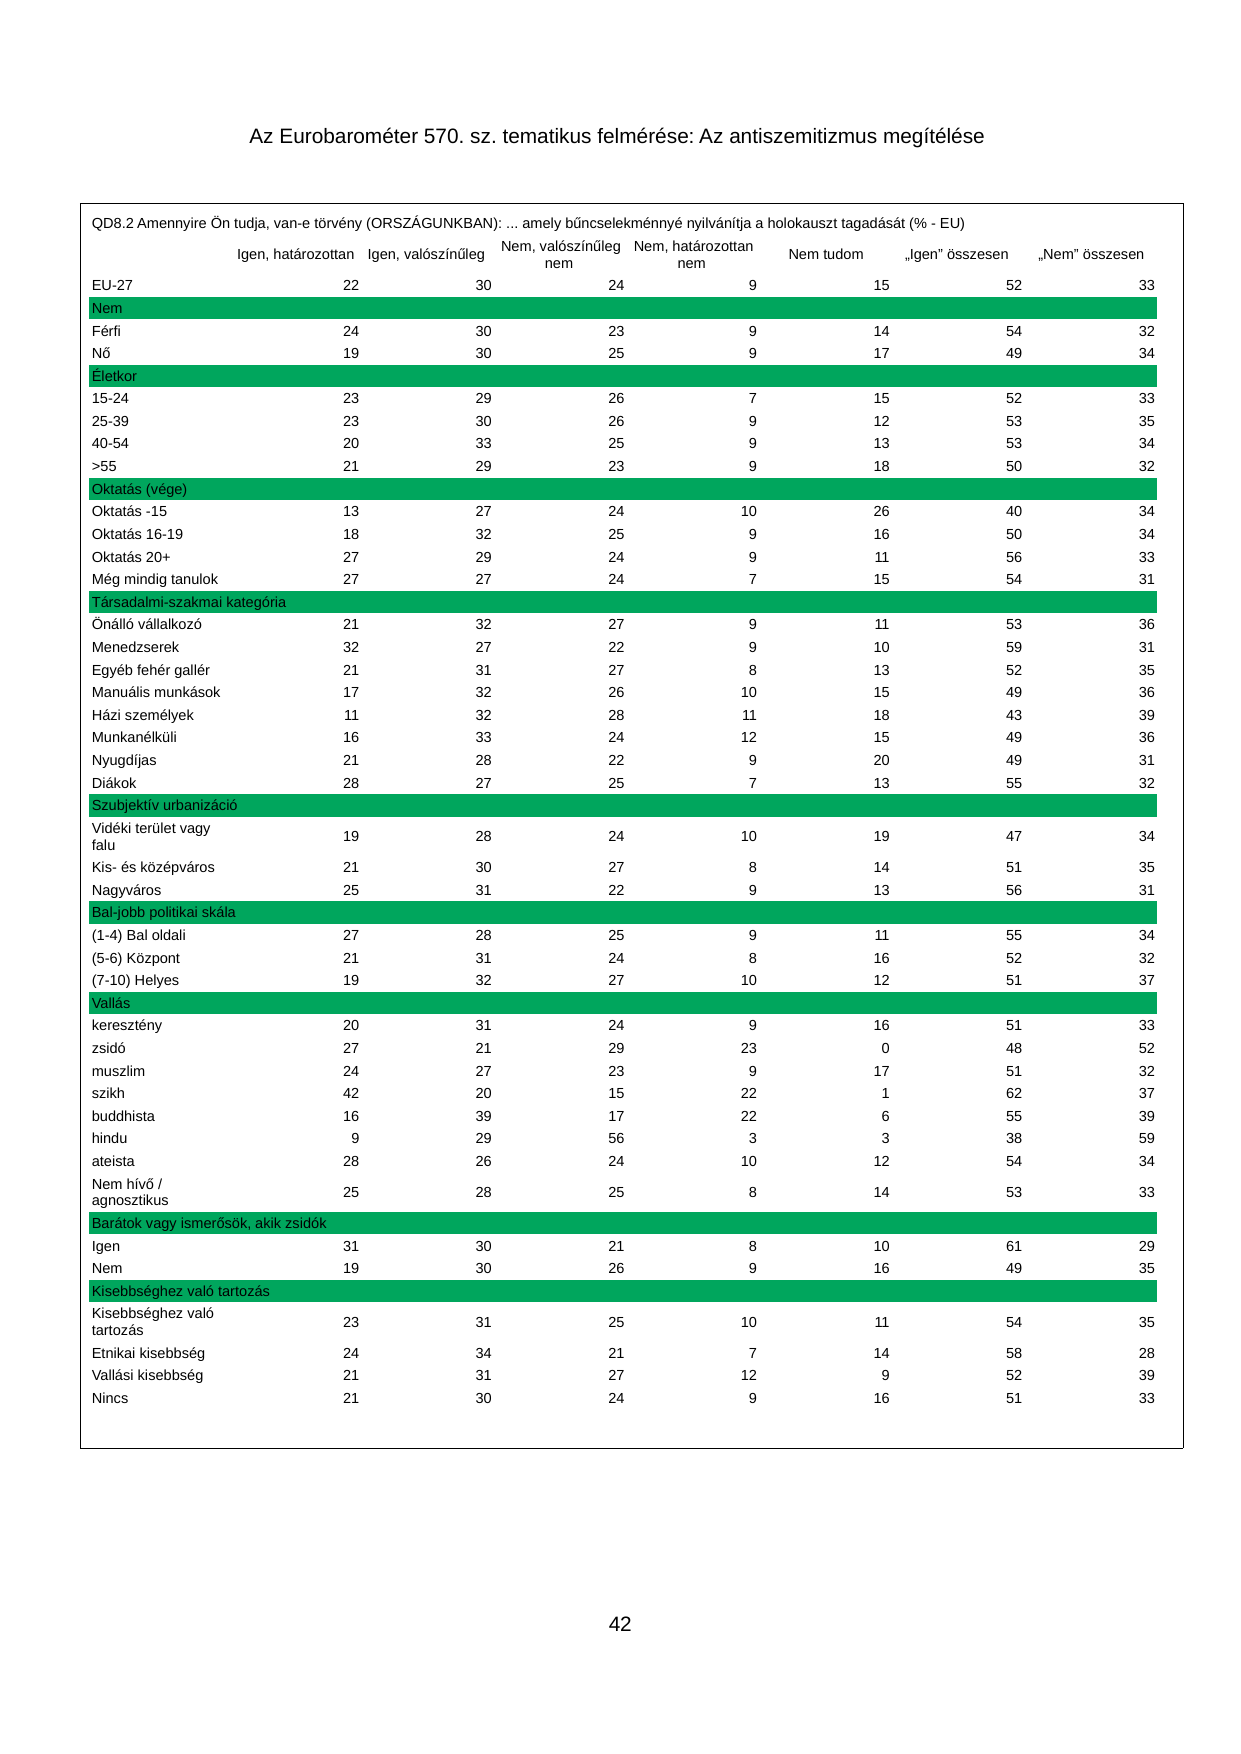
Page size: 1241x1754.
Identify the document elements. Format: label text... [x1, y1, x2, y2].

table_cell 23 [627, 1037, 760, 1059]
table_cell 9 [627, 924, 760, 946]
table_cell muszlim [89, 1059, 229, 1082]
table_cell 24 [495, 568, 627, 591]
table_cell 25 [229, 879, 362, 901]
table_cell 25-39 [89, 410, 229, 432]
table_cell 49 [892, 342, 1025, 364]
table_cell 9 [627, 1014, 760, 1037]
table_cell 54 [892, 319, 1025, 342]
table_cell Nem tudom [760, 235, 892, 274]
table_cell 55 [892, 924, 1025, 946]
table_cell hindu [89, 1127, 229, 1150]
table_cell 34 [1025, 523, 1157, 545]
table_cell 30 [362, 342, 494, 364]
table_cell 21 [229, 658, 362, 681]
table_cell 25 [495, 1302, 627, 1342]
table_cell 19 [229, 817, 362, 856]
table_cell 21 [362, 1037, 494, 1059]
table_cell 25 [229, 1173, 362, 1212]
table_cell 33 [1025, 387, 1157, 410]
table_cell 25 [495, 771, 627, 794]
table_cell 13 [760, 771, 892, 794]
table_cell 52 [892, 274, 1025, 297]
table_cell 14 [760, 1342, 892, 1364]
table_cell 3 [627, 1127, 760, 1150]
table_cell (5-6) Központ [89, 946, 229, 969]
table_cell 26 [362, 1150, 494, 1172]
table_cell 24 [229, 1342, 362, 1364]
table_cell Oktatás 20+ [89, 545, 229, 568]
table_cell 22 [495, 636, 627, 658]
table_cell 15 [760, 726, 892, 749]
table_cell 25 [495, 432, 627, 455]
table_cell Igen [89, 1234, 229, 1257]
table_cell Nem, határozottan nem [627, 235, 760, 274]
table_cell 7 [627, 771, 760, 794]
table_cell 27 [229, 545, 362, 568]
table_cell 15-24 [89, 387, 229, 410]
table_cell Még mindig tanulok [89, 568, 229, 591]
table_cell 34 [1025, 432, 1157, 455]
table_cell Menedzserek [89, 636, 229, 658]
table_cell 31 [1025, 879, 1157, 901]
table_cell 15 [495, 1082, 627, 1104]
table_cell 50 [892, 455, 1025, 477]
table_cell „Nem” összesen [1025, 235, 1157, 274]
table_cell Barátok vagy ismerősök, akik zsidók [89, 1212, 1157, 1234]
table_cell 13 [760, 879, 892, 901]
table_cell 49 [892, 1257, 1025, 1279]
table_cell 29 [495, 1037, 627, 1059]
table_cell 36 [1025, 726, 1157, 749]
table_cell 9 [627, 636, 760, 658]
table_cell ateista [89, 1150, 229, 1172]
table_cell 32 [362, 523, 494, 545]
table_cell 22 [495, 749, 627, 771]
table_cell 34 [1025, 1150, 1157, 1172]
table_cell Nagyváros [89, 879, 229, 901]
table_cell Diákok [89, 771, 229, 794]
table_cell 31 [1025, 636, 1157, 658]
table_cell 24 [495, 500, 627, 523]
table_cell 24 [495, 545, 627, 568]
table_cell 19 [229, 969, 362, 992]
table_cell 59 [1025, 1127, 1157, 1150]
table_cell 51 [892, 1387, 1025, 1409]
table_cell 22 [627, 1105, 760, 1127]
table_cell 52 [892, 387, 1025, 410]
table_cell 30 [362, 856, 494, 878]
table_cell (1-4) Bal oldali [89, 924, 229, 946]
table_cell 12 [760, 1150, 892, 1172]
table_cell 52 [892, 946, 1025, 969]
table_cell 11 [760, 924, 892, 946]
table_cell 11 [760, 613, 892, 636]
table_cell 32 [1025, 946, 1157, 969]
table_cell 50 [892, 523, 1025, 545]
table_cell Vallás [89, 992, 1157, 1014]
table_cell 28 [362, 924, 494, 946]
table_cell 55 [892, 771, 1025, 794]
table_cell 36 [1025, 613, 1157, 636]
table_cell 30 [362, 274, 494, 297]
table_cell 40-54 [89, 432, 229, 455]
table_cell Oktatás -15 [89, 500, 229, 523]
table_cell 27 [495, 613, 627, 636]
table_cell 30 [362, 319, 494, 342]
table_cell 9 [627, 1059, 760, 1082]
table_cell 31 [1025, 749, 1157, 771]
table_cell Házi személyek [89, 704, 229, 726]
table_cell 39 [362, 1105, 494, 1127]
table_cell Nő [89, 342, 229, 364]
table_cell 52 [892, 658, 1025, 681]
table_cell 33 [362, 432, 494, 455]
table_cell 34 [1025, 817, 1157, 856]
table_cell Nyugdíjas [89, 749, 229, 771]
table_cell 25 [495, 1173, 627, 1212]
table_cell 19 [760, 817, 892, 856]
table_cell 35 [1025, 410, 1157, 432]
table_cell 8 [627, 856, 760, 878]
table_cell 16 [760, 946, 892, 969]
table_cell 32 [362, 613, 494, 636]
table_cell Kisebbséghez való tartozás [89, 1302, 229, 1342]
table_cell 24 [495, 817, 627, 856]
table_cell 31 [362, 1364, 494, 1387]
table_cell „Igen” összesen [892, 235, 1025, 274]
table_cell 10 [627, 1302, 760, 1342]
table_cell 9 [627, 319, 760, 342]
table_cell 39 [1025, 1364, 1157, 1387]
table_cell 7 [627, 568, 760, 591]
table_cell 9 [627, 455, 760, 477]
table_cell Kis- és középváros [89, 856, 229, 878]
table_cell 37 [1025, 969, 1157, 992]
table_cell Szubjektív urbanizáció [89, 794, 1157, 817]
table_cell 54 [892, 1150, 1025, 1172]
table_cell 23 [495, 455, 627, 477]
table_cell 27 [229, 924, 362, 946]
table_cell 23 [229, 387, 362, 410]
table_cell 17 [229, 681, 362, 703]
table_cell Nem, valószínűleg nem [495, 235, 627, 274]
table_cell 12 [627, 726, 760, 749]
table_cell szikh [89, 1082, 229, 1104]
table_cell 26 [495, 387, 627, 410]
table_cell 20 [760, 749, 892, 771]
table_cell 28 [362, 749, 494, 771]
table_cell 53 [892, 613, 1025, 636]
table_cell 28 [362, 817, 494, 856]
table_cell 11 [229, 704, 362, 726]
table_cell 40 [892, 500, 1025, 523]
table_cell 24 [495, 946, 627, 969]
table_cell 9 [627, 879, 760, 901]
table_cell buddhista [89, 1105, 229, 1127]
table_cell >55 [89, 455, 229, 477]
table_cell 28 [1025, 1342, 1157, 1364]
table_cell 23 [229, 1302, 362, 1342]
table_cell 17 [760, 342, 892, 364]
table_cell 43 [892, 704, 1025, 726]
table_cell 51 [892, 969, 1025, 992]
table_cell 33 [1025, 1014, 1157, 1037]
table_cell 42 [229, 1082, 362, 1104]
table_cell 29 [362, 387, 494, 410]
table_cell 8 [627, 1173, 760, 1212]
table_cell 35 [1025, 1302, 1157, 1342]
table_cell 21 [495, 1234, 627, 1257]
table_cell 21 [229, 749, 362, 771]
table_cell 33 [1025, 545, 1157, 568]
table_cell 8 [627, 1234, 760, 1257]
table_cell 9 [627, 1387, 760, 1409]
table_cell EU-27 [89, 274, 229, 297]
table_cell 56 [892, 879, 1025, 901]
table_cell 32 [362, 969, 494, 992]
table_cell 25 [495, 342, 627, 364]
table_cell 26 [760, 500, 892, 523]
table_cell 36 [1025, 681, 1157, 703]
table_cell 51 [892, 856, 1025, 878]
table_cell 59 [892, 636, 1025, 658]
table_cell 9 [627, 613, 760, 636]
table_cell 33 [1025, 1387, 1157, 1409]
table_cell 21 [229, 455, 362, 477]
table_cell 49 [892, 681, 1025, 703]
table_cell 12 [760, 969, 892, 992]
table_cell 18 [760, 455, 892, 477]
table_cell Társadalmi-szakmai kategória [89, 591, 1157, 613]
table_cell 15 [760, 681, 892, 703]
table_cell 16 [760, 1257, 892, 1279]
table_cell 24 [229, 319, 362, 342]
table_cell 31 [362, 658, 494, 681]
table_cell 3 [760, 1127, 892, 1150]
table_cell 62 [892, 1082, 1025, 1104]
table_cell 32 [362, 704, 494, 726]
table_cell Vidéki terület vagy falu [89, 817, 229, 856]
table_cell 16 [229, 726, 362, 749]
table_cell 9 [627, 410, 760, 432]
table_cell Igen, valószínűleg [362, 235, 494, 274]
table_cell 27 [495, 658, 627, 681]
table_cell Manuális munkások [89, 681, 229, 703]
table_cell Nem [89, 1257, 229, 1279]
table_cell 10 [627, 817, 760, 856]
table_cell 31 [1025, 568, 1157, 591]
table_cell Nem hívő / agnosztikus [89, 1173, 229, 1212]
table_cell 32 [229, 636, 362, 658]
table_cell 30 [362, 1234, 494, 1257]
table_cell 56 [892, 545, 1025, 568]
table_cell 53 [892, 410, 1025, 432]
table_cell Egyéb fehér gallér [89, 658, 229, 681]
table_cell 51 [892, 1014, 1025, 1037]
table_cell 10 [627, 500, 760, 523]
table_cell 31 [229, 1234, 362, 1257]
table_cell 54 [892, 1302, 1025, 1342]
table_cell 18 [760, 704, 892, 726]
table_cell Életkor [89, 365, 1157, 387]
table_cell 12 [627, 1364, 760, 1387]
table_cell 32 [1025, 1059, 1157, 1082]
table_cell 15 [760, 568, 892, 591]
table_cell 10 [627, 1150, 760, 1172]
table_cell 9 [627, 1257, 760, 1279]
table_cell [89, 235, 229, 274]
table_cell 35 [1025, 856, 1157, 878]
table_cell 53 [892, 1173, 1025, 1212]
table_cell 30 [362, 410, 494, 432]
table_cell 15 [760, 387, 892, 410]
table_cell 28 [495, 704, 627, 726]
table_cell 24 [495, 1387, 627, 1409]
table_cell 31 [362, 879, 494, 901]
table_cell 27 [229, 568, 362, 591]
table_cell 24 [495, 1014, 627, 1037]
table_cell 26 [495, 1257, 627, 1279]
table_cell 29 [362, 1127, 494, 1150]
table_cell 34 [1025, 500, 1157, 523]
table_cell 35 [1025, 1257, 1157, 1279]
table_cell Kisebbséghez való tartozás [89, 1280, 1157, 1302]
table_cell 30 [362, 1387, 494, 1409]
table_cell 55 [892, 1105, 1025, 1127]
table_cell 27 [362, 771, 494, 794]
table_cell 25 [495, 523, 627, 545]
table_cell 47 [892, 817, 1025, 856]
table_cell 32 [362, 681, 494, 703]
table_cell 31 [362, 1014, 494, 1037]
table_cell 7 [627, 387, 760, 410]
table_cell 23 [229, 410, 362, 432]
table_cell zsidó [89, 1037, 229, 1059]
table_cell 20 [362, 1082, 494, 1104]
table_cell 14 [760, 319, 892, 342]
table_cell 10 [760, 636, 892, 658]
table_cell 16 [760, 1014, 892, 1037]
table_cell 29 [362, 455, 494, 477]
table_cell 33 [1025, 1173, 1157, 1212]
table_cell 23 [495, 319, 627, 342]
table_cell 27 [495, 856, 627, 878]
table_cell 32 [1025, 319, 1157, 342]
table_cell 52 [1025, 1037, 1157, 1059]
table_cell Igen, határozottan [229, 235, 362, 274]
table_cell 24 [495, 1150, 627, 1172]
table_cell 20 [229, 1014, 362, 1037]
table_cell 9 [627, 274, 760, 297]
table_cell 29 [1025, 1234, 1157, 1257]
table_cell 49 [892, 726, 1025, 749]
table_cell 32 [1025, 771, 1157, 794]
table_cell 27 [495, 969, 627, 992]
table_cell 39 [1025, 1105, 1157, 1127]
table_cell 25 [495, 924, 627, 946]
table_cell 39 [1025, 704, 1157, 726]
table_cell Vallási kisebbség [89, 1364, 229, 1387]
table_cell 27 [362, 568, 494, 591]
table_cell 9 [229, 1127, 362, 1150]
table_cell 7 [627, 1342, 760, 1364]
table_cell 30 [362, 1257, 494, 1279]
table_cell 11 [760, 545, 892, 568]
table_cell 34 [362, 1342, 494, 1364]
table_cell 10 [627, 969, 760, 992]
table_cell 48 [892, 1037, 1025, 1059]
table_cell 24 [495, 726, 627, 749]
table_cell 26 [495, 681, 627, 703]
table_cell 33 [1025, 274, 1157, 297]
table_cell 27 [362, 500, 494, 523]
table_cell Nincs [89, 1387, 229, 1409]
table_cell 27 [229, 1037, 362, 1059]
table_cell 8 [627, 658, 760, 681]
table_cell 27 [495, 1364, 627, 1387]
table_cell 9 [627, 749, 760, 771]
table_cell 20 [229, 432, 362, 455]
table_cell 19 [229, 1257, 362, 1279]
table_cell 21 [229, 613, 362, 636]
table_cell 35 [1025, 658, 1157, 681]
table_cell 14 [760, 856, 892, 878]
table_cell 15 [760, 274, 892, 297]
table_cell 21 [229, 946, 362, 969]
table_cell 1 [760, 1082, 892, 1104]
table_cell 28 [229, 771, 362, 794]
table_cell 14 [760, 1173, 892, 1212]
table_cell 24 [229, 1059, 362, 1082]
table_header QD8.2 Amennyire Ön tudja, van-e törvény (ORSZÁGUNKBAN): ... amely bűncselekménnyé nyilvánítja a holokauszt tagadását (% - EU) [89, 212, 1157, 235]
table_cell Oktatás (vége) [89, 478, 1157, 500]
table_cell 9 [627, 432, 760, 455]
table_cell 9 [627, 545, 760, 568]
table_cell 21 [495, 1342, 627, 1364]
table_cell 16 [760, 1387, 892, 1409]
table_cell (7-10) Helyes [89, 969, 229, 992]
table_cell 54 [892, 568, 1025, 591]
table_cell 13 [760, 658, 892, 681]
table_cell Nem [89, 297, 1157, 319]
table_cell 9 [627, 523, 760, 545]
table_cell 21 [229, 1387, 362, 1409]
table_cell 34 [1025, 342, 1157, 364]
table_cell 22 [627, 1082, 760, 1104]
table_cell 0 [760, 1037, 892, 1059]
table_cell 56 [495, 1127, 627, 1150]
table_cell 21 [229, 1364, 362, 1387]
table_cell 11 [760, 1302, 892, 1342]
table_cell 17 [495, 1105, 627, 1127]
table_cell Bal-jobb politikai skála [89, 901, 1157, 924]
table_cell 13 [229, 500, 362, 523]
table_cell 51 [892, 1059, 1025, 1082]
table_cell Önálló vállalkozó [89, 613, 229, 636]
table_cell 32 [1025, 455, 1157, 477]
table_cell 22 [495, 879, 627, 901]
table_cell 10 [627, 681, 760, 703]
table_cell 29 [362, 545, 494, 568]
table_cell 52 [892, 1364, 1025, 1387]
table_cell 13 [760, 432, 892, 455]
table_cell 10 [760, 1234, 892, 1257]
table_cell 26 [495, 410, 627, 432]
table_cell 21 [229, 856, 362, 878]
table_cell Etnikai kisebbség [89, 1342, 229, 1364]
table_cell Munkanélküli [89, 726, 229, 749]
table_cell 28 [229, 1150, 362, 1172]
table_cell 27 [362, 1059, 494, 1082]
table_cell 49 [892, 749, 1025, 771]
table_cell Oktatás 16-19 [89, 523, 229, 545]
table_cell 61 [892, 1234, 1025, 1257]
table_cell 23 [495, 1059, 627, 1082]
table_cell 16 [229, 1105, 362, 1127]
table_cell 17 [760, 1059, 892, 1082]
table_cell 9 [627, 342, 760, 364]
table_cell 16 [760, 523, 892, 545]
table_cell Férfi [89, 319, 229, 342]
table_cell 34 [1025, 924, 1157, 946]
table_cell 37 [1025, 1082, 1157, 1104]
table_cell 22 [229, 274, 362, 297]
table_cell 19 [229, 342, 362, 364]
table_cell 53 [892, 432, 1025, 455]
table_cell 18 [229, 523, 362, 545]
table_cell 6 [760, 1105, 892, 1127]
table_cell 12 [760, 410, 892, 432]
table_cell 31 [362, 946, 494, 969]
table_cell 38 [892, 1127, 1025, 1150]
table_cell 31 [362, 1302, 494, 1342]
table_cell 8 [627, 946, 760, 969]
table_cell 33 [362, 726, 494, 749]
table_cell 28 [362, 1173, 494, 1212]
table_cell 9 [760, 1364, 892, 1387]
table_cell keresztény [89, 1014, 229, 1037]
table_cell 11 [627, 704, 760, 726]
table_cell 27 [362, 636, 494, 658]
table_cell 24 [495, 274, 627, 297]
table_cell 58 [892, 1342, 1025, 1364]
